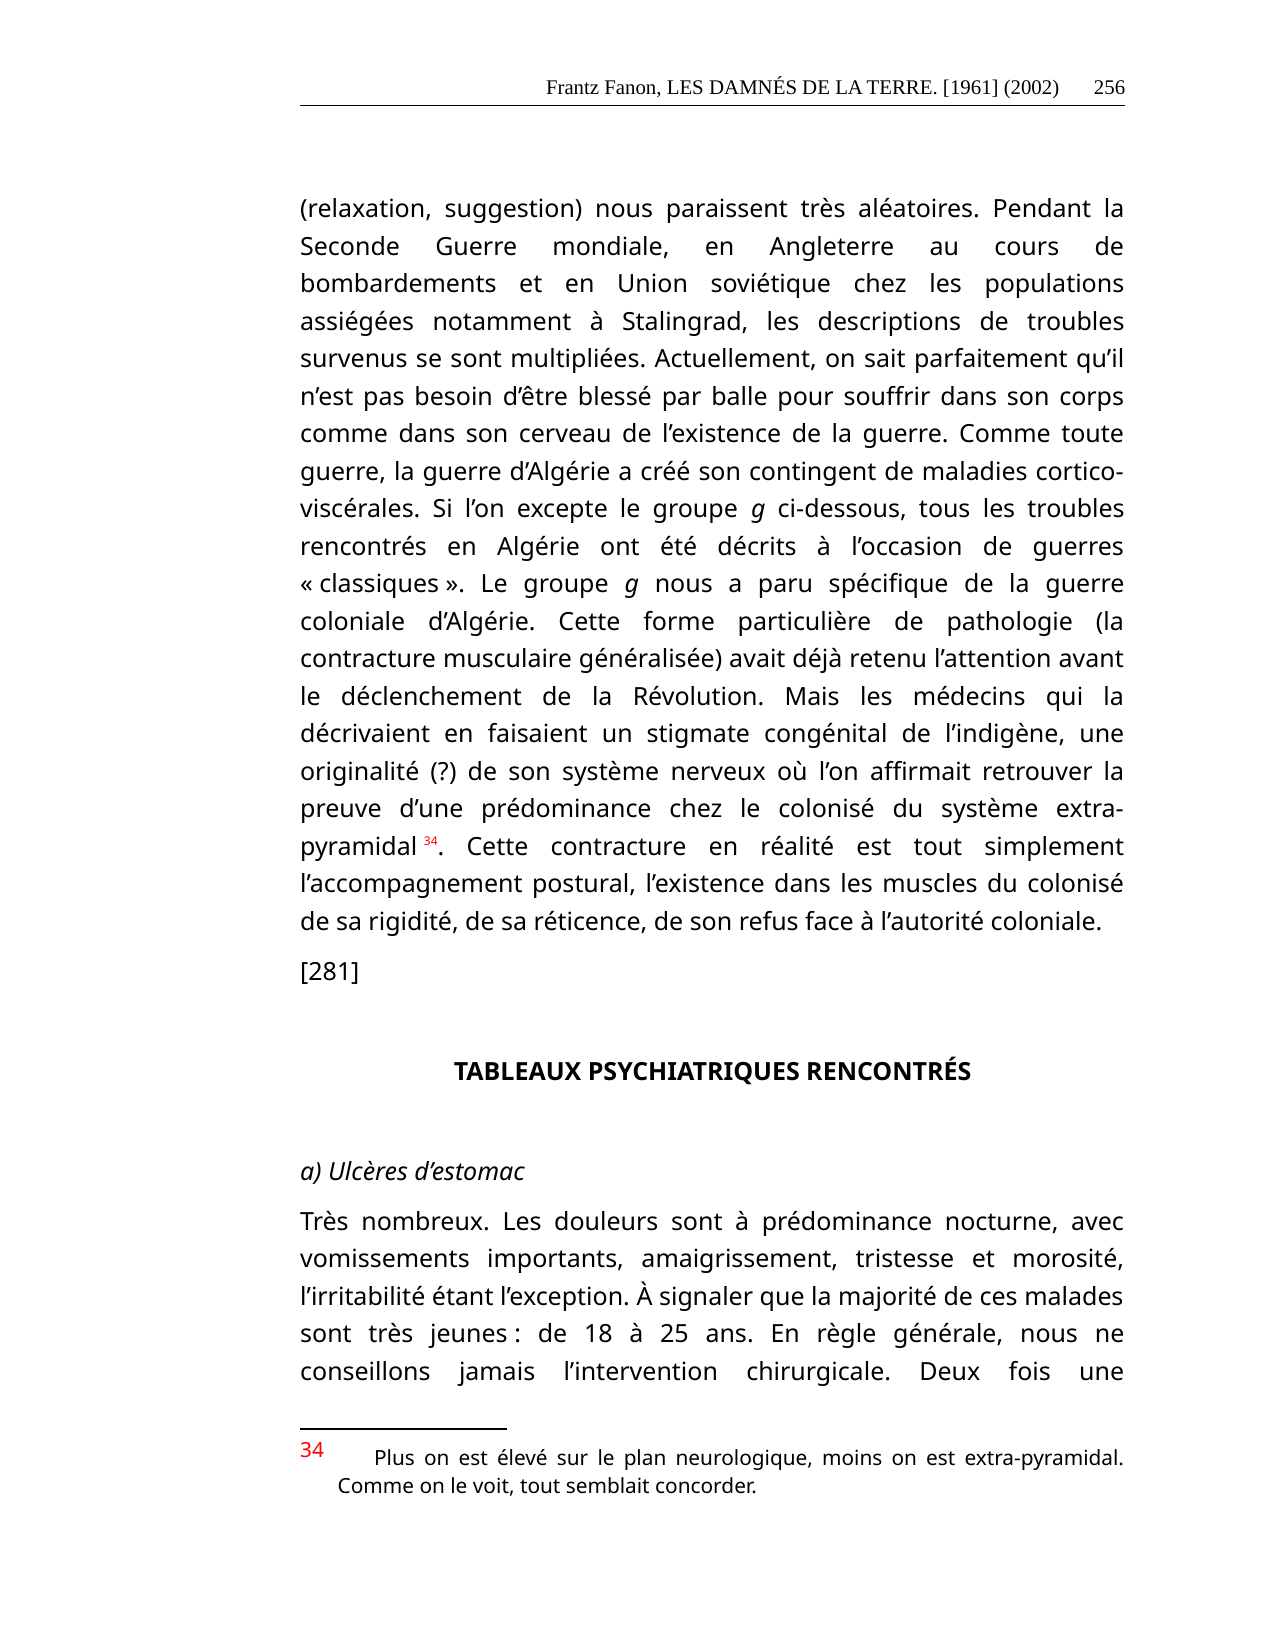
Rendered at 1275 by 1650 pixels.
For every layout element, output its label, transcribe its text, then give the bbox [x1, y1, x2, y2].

text (relaxation, suggestion) nous paraissent très aléatoires. Pendant la Seconde Guerre mondiale, en Angleterre au cours de bombardements et en Union soviétique chez les populations assiégées notamment à Stalingrad, les descriptions de troubles survenus se sont multipliées. Actuellement, on sait parfaitement qu’il n’est pas besoin d’être blessé par balle pour souffrir dans son corps comme dans son cerveau de l’existence de la guerre. Comme toute guerre, la guerre d’Algérie a créé son contingent de maladies cortico-viscérales. Si l’on excepte le groupe g ci-dessous, tous les troubles rencontrés en Algérie ont été décrits à l’occasion de guerres « classiques ». Le groupe g nous a paru spécifique de la guerre coloniale d’Algérie. Cette forme particulière de pathologie (la contracture musculaire généralisée) avait déjà retenu l’attention avant le déclenchement de la Révolution. Mais les médecins qui la décrivaient en faisaient un stigmate congénital de l’indigène, une originalité (?) de son système nerveux où l’on affirmait retrouver la preuve d’une prédominance chez le colonisé du système extra-pyramidal . Cette contracture en réalité est tout simplement l’accompagnement postural, l’existence dans les muscles du colonisé de sa rigidité, de sa réticence, de son refus face à l’autorité coloniale. [300, 187, 1125, 937]
text a) Ulcères d’estomac [300, 1150, 1125, 1187]
text Plus on est élevé sur le plan neurologique, moins on est extra-pyramidal. Comme on le voit, tout semblait concorder. [300, 1435, 1125, 1500]
text [281] [300, 950, 1125, 987]
text Très nombreux. Les douleurs sont à prédominance nocturne, avec vomissements importants, amaigrissement, tristesse et morosité, l’irritabilité étant l’exception. À signaler que la majorité de ces malades sont très jeunes : de 18 à 25 ans. En règle générale, nous ne conseillons jamais l’intervention chirurgicale. Deux fois une [300, 1200, 1125, 1387]
text TABLEAUX PSYCHIATRIQUES RENCONTRÉS [300, 1050, 1125, 1087]
